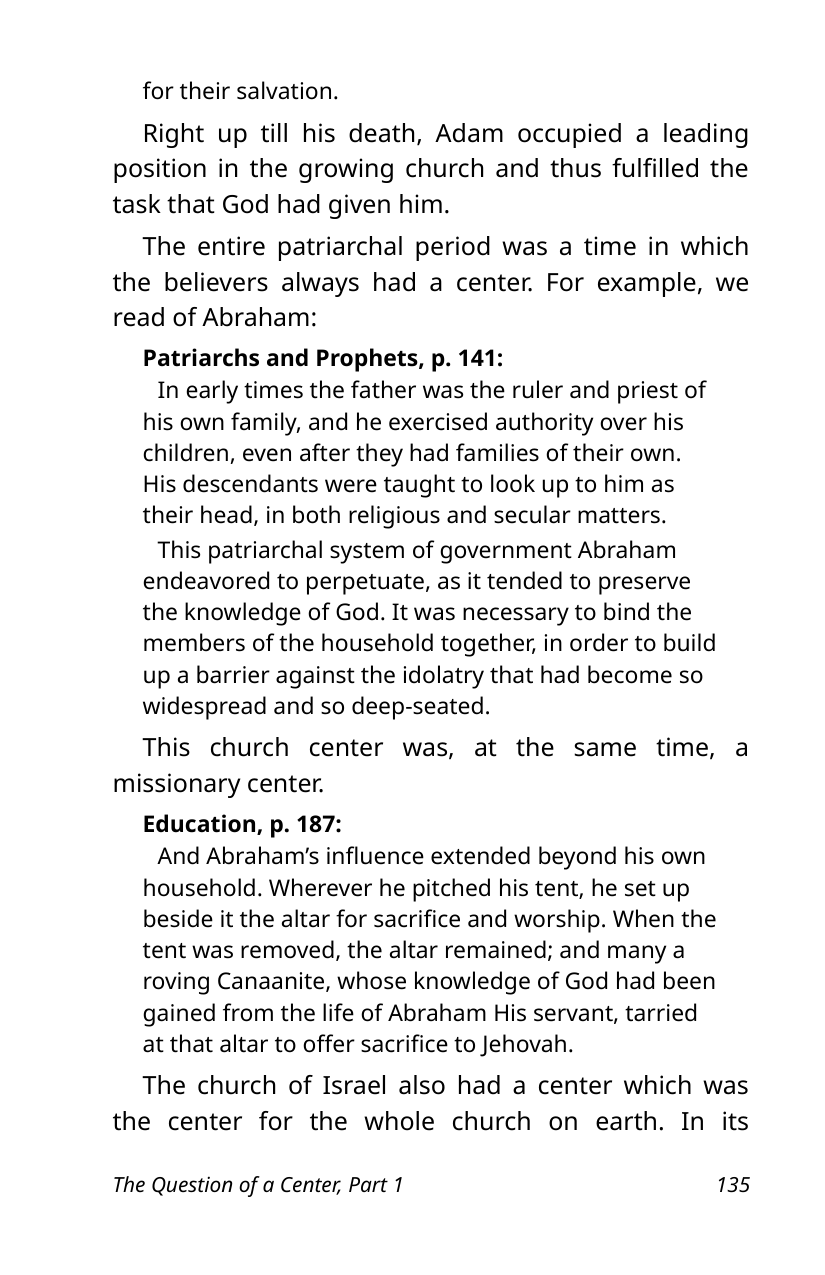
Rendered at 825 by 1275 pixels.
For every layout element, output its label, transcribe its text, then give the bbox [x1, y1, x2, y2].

text The church of Israel also had a center which was the center for the whole church on earth. In its [112, 1068, 750, 1138]
text Patriarchs and Prophets, p. 141: [142, 342, 750, 373]
text Right up till his death, Adam occupied a leading position in the growing church and thus fulfilled the task that God had given him. [112, 115, 750, 221]
text And Abraham’s influence extended beyond his own household. Wherever he pitched his tent, he set up beside it the altar for sacrifice and worship. When the tent was removed, the altar remained; and many a roving Canaanite, whose knowledge of God had been gained from the life of Abraham His servant, tarried at that altar to offer sacrifice to Jehovah. [142, 840, 720, 1059]
text This patriarchal system of government Abraham endeavored to perpetuate, as it tended to preserve the knowledge of God. It was necessary to bind the members of the household together, in order to build up a barrier against the idolatry that had become so widespread and so deep-seated. [142, 534, 720, 721]
text for their salvation. [142, 75, 720, 106]
text In early times the father was the ruler and priest of his own family, and he exercised authority over his children, even after they had families of their own. His descendants were taught to look up to him as their head, in both religious and secular matters. [142, 374, 720, 531]
text This church center was, at the same time, a missionary center. [112, 730, 750, 800]
text Education, p. 187: [142, 808, 750, 839]
text The entire patriarchal period was a time in which the believers always had a center. For example, we read of Abraham: [112, 228, 750, 334]
